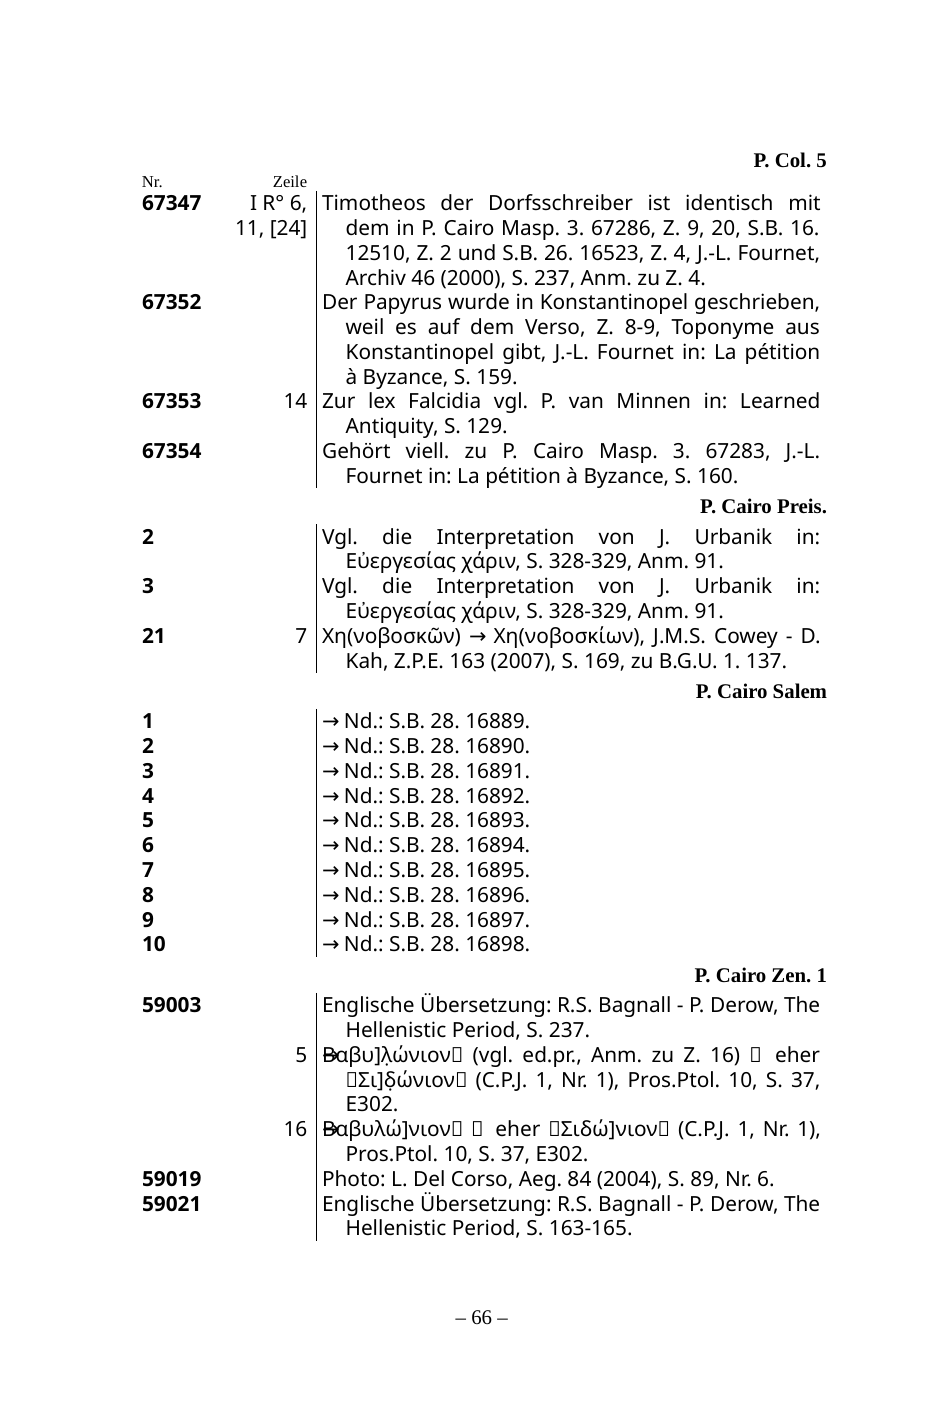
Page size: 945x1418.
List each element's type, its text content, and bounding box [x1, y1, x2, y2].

table_cell 2 [136, 734, 316, 758]
table_cell 16 [224, 1117, 316, 1166]
table_cell Photo: L. Del Corso, Aeg. 84 (2004), S. 89, Nr. 6. [317, 1166, 827, 1191]
table_cell → Nd.: S.B. 28. 16890. [317, 734, 827, 758]
table_header Vgl. die Interpretation von J. Urbanik in: Εὐεργεσίας χάριν, S. 328-329, Anm. 91. [317, 524, 827, 574]
table_cell 59019 [136, 1166, 316, 1191]
table_cell 3 [136, 759, 316, 783]
table_cell → Nd.: S.B. 28. 16897. [317, 907, 827, 932]
table_cell 67352 [136, 290, 316, 389]
table_cell Gehört viell. zu P. Cairo Masp. 3. 67283, J.-L. Fournet in: La pétition à Byzance, S. 160. [317, 439, 827, 488]
table_cell 9 [136, 907, 316, 932]
table_cell 7 [224, 624, 316, 673]
table_cell 59021 [136, 1191, 316, 1241]
table_header 59003 [136, 993, 316, 1042]
table_cell Vgl. die Interpretation von J. Urbanik in: Εὐεργεσίας χάριν, S. 328-329, Anm. 91. [317, 574, 827, 623]
table_header Englische Übersetzung: R.S. Bagnall - P. Derow, The Hellenistic Period, S. 237. [317, 993, 827, 1042]
table_cell Der Papyrus wurde in Konstantinopel geschrieben, weil es auf dem Verso, Z. 8-9, Toponyme aus Konstantinopel gibt, J.-L. Fournet in: La pétition à Byzance, S. 159. [317, 290, 827, 389]
table_cell → Nd.: S.B. 28. 16896. [317, 883, 827, 907]
table_cell 5 [224, 1043, 316, 1117]
table_cell 67354 [136, 439, 316, 488]
table_cell Timotheos der Dorfsschreiber ist identisch mit dem in P. Cairo Masp. 3. 67286, Z. 9, 20, S.B. 16. 12510, Z. 2 und S.B. 26. 16523, Z. 4, J.-L. Fournet, Archiv 46 (2000), S. 237, Anm. zu Z. 4. [317, 191, 827, 290]
table_cell Βαβυ]λ̣ώνιον (vgl. ed.pr., Anm. zu Z. 16) → eher Σι]δ̣ώνιον (C.P.J. 1, Nr. 1), Pros.Ptol. 10, S. 37, E302. [317, 1043, 827, 1117]
table_cell → Nd.: S.B. 28. 16891. [317, 759, 827, 783]
table_cell → Nd.: S.B. 28. 16893. [317, 808, 827, 833]
table_cell 14 [224, 389, 316, 439]
subtitle P. Cairo Zen. 1 [136, 963, 827, 987]
table_header 1 [136, 709, 316, 734]
table_cell 7 [136, 858, 316, 882]
table_cell Zur lex Falcidia vgl. P. van Minnen in: Learned Antiquity, S. 129. [317, 389, 827, 439]
table_cell Βαβυλώ]νιον → eher Σιδώ]νιον (C.P.J. 1, Nr. 1), Pros.Ptol. 10, S. 37, E302. [317, 1117, 827, 1166]
table_cell 10 [136, 932, 316, 957]
table_cell Englische Übersetzung: R.S. Bagnall - P. Derow, The Hellenistic Period, S. 163-165. [317, 1191, 827, 1241]
table_cell 8 [136, 883, 316, 907]
table_cell → Nd.: S.B. 28. 16892. [317, 783, 827, 808]
table_cell 67353 [136, 389, 224, 439]
table_cell Χη(νοβοσκῶν) → Χη(νοβοσκίων), J.M.S. Cowey - D. Kah, Z.P.E. 163 (2007), S. 169, zu B.G.U. 1. 137. [317, 624, 827, 673]
table_cell 6 [136, 833, 316, 858]
table_header → Nd.: S.B. 28. 16889. [317, 709, 827, 734]
subtitle P. Cairo Preis. [136, 494, 827, 518]
table_cell 5 [136, 808, 316, 833]
subtitle P. Cairo Salem [136, 679, 827, 703]
table_cell [136, 1043, 224, 1117]
table_cell 4 [136, 783, 316, 808]
table_cell I R° 6, 11, [24] [224, 191, 316, 290]
table_cell → Nd.: S.B. 28. 16895. [317, 858, 827, 882]
table_cell 21 [136, 624, 224, 673]
table_cell → Nd.: S.B. 28. 16894. [317, 833, 827, 858]
table_header 2 [136, 524, 316, 574]
table_cell 67347 [136, 191, 224, 290]
table_cell 3 [136, 574, 316, 623]
table_cell → Nd.: S.B. 28. 16898. [317, 932, 827, 957]
table_cell [136, 1117, 224, 1166]
